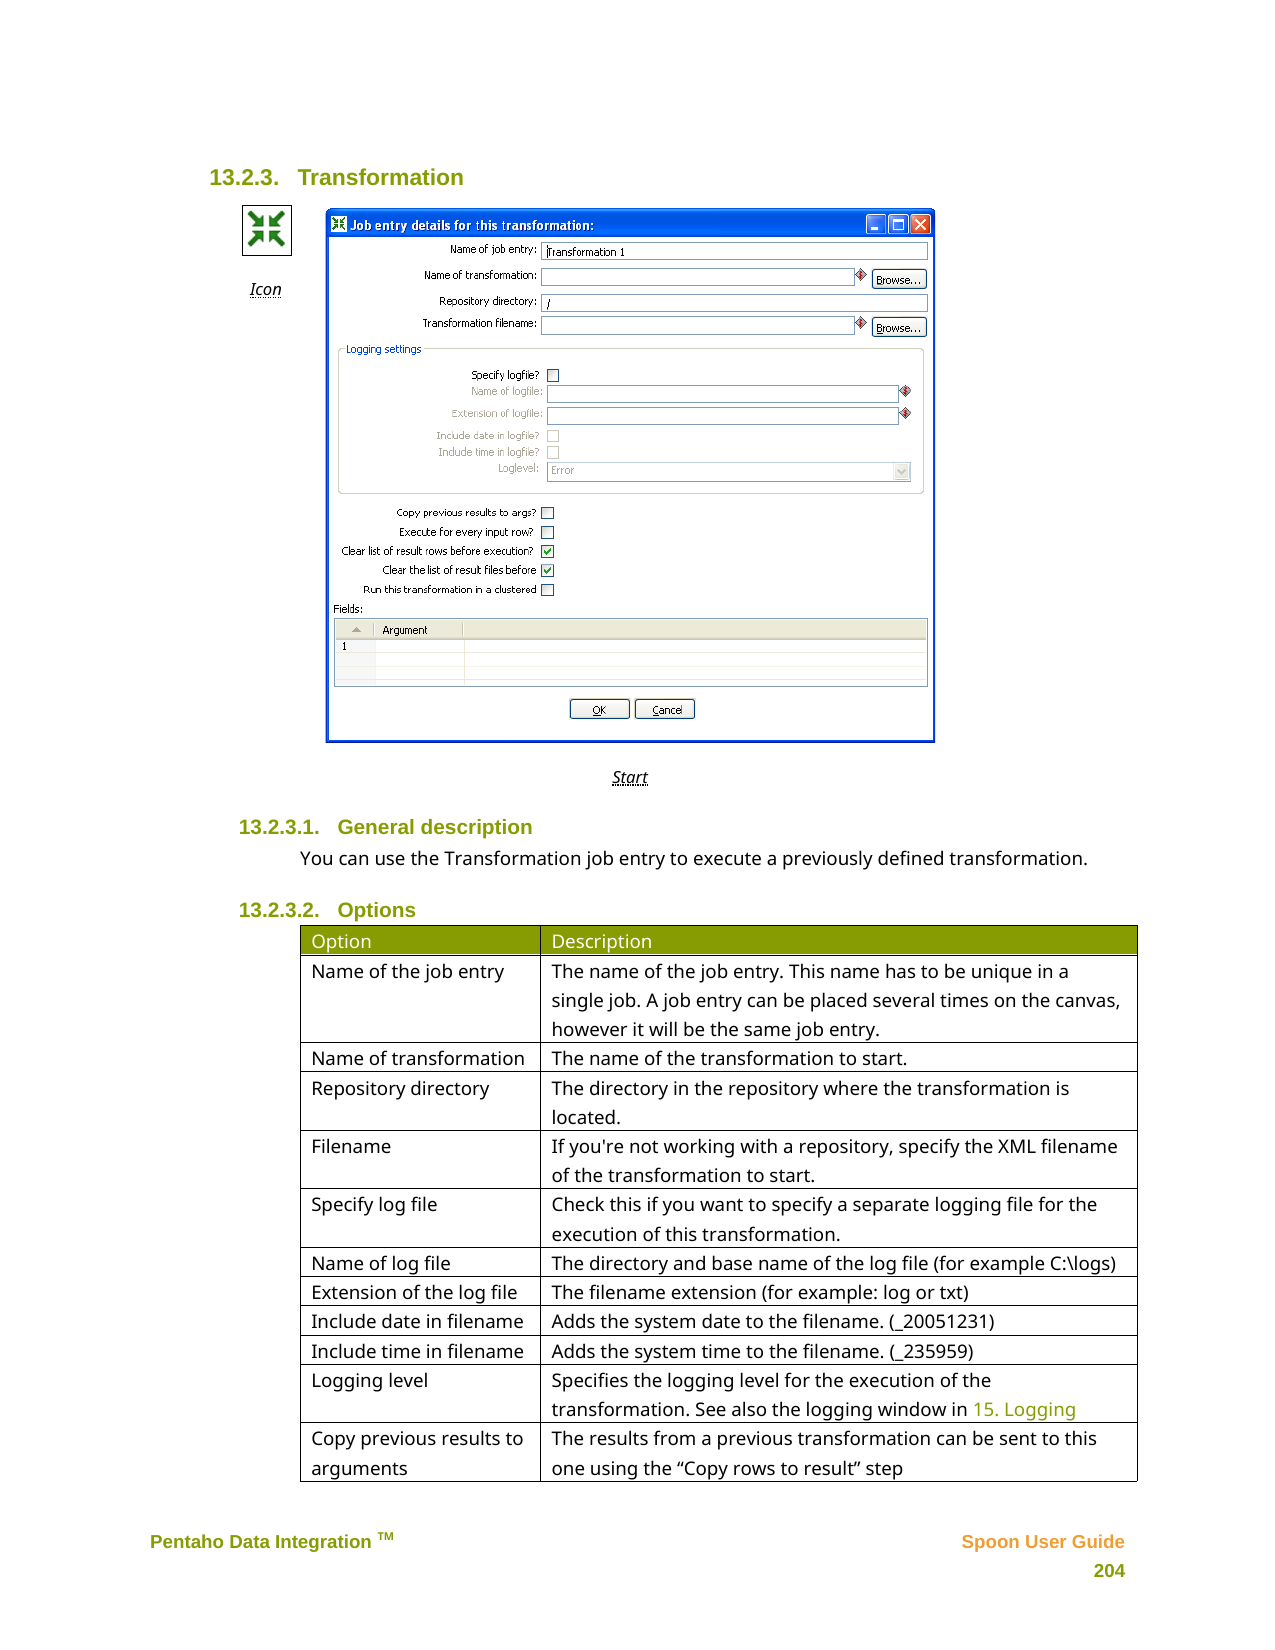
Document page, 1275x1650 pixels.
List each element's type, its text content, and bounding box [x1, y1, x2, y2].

table_cell Name of log file [301, 1248, 540, 1276]
picture [325, 208, 936, 743]
table_cell Repository directory [301, 1072, 540, 1130]
text Icon [241, 278, 292, 300]
table_header Description [541, 926, 1137, 954]
table_cell Specify log file [301, 1189, 540, 1247]
text You can use the Transformation job entry to execute a previously defined transformation. [300, 842, 1125, 871]
table_cell Filename [301, 1131, 540, 1188]
table_cell Include date in filename [301, 1306, 540, 1334]
picture [244, 208, 289, 252]
table_cell The directory in the repository where the transformation is located. [541, 1072, 1137, 1130]
table_cell Name of the job entry [301, 956, 540, 1042]
table_cell Adds the system date to the filename. (_20051231) [541, 1306, 1137, 1334]
table_cell Copy previous results to arguments [301, 1423, 540, 1481]
table_cell Logging level [301, 1365, 540, 1422]
table_cell If you're not working with a repository, specify the XML filename of the transformation to start. [541, 1131, 1137, 1188]
table_cell The results from a previous transformation can be sent to this one using the “Copy rows to result” step [541, 1423, 1137, 1481]
table_cell The name of the job entry. This name has to be unique in a single job. A job entry can be placed several times on the canvas, however it will be the same job entry. [541, 956, 1137, 1042]
subtitle Transformation [209, 157, 1125, 192]
table_cell Check this if you want to specify a separate logging file for the execution of this transformation. [541, 1189, 1137, 1247]
table_cell The filename extension (for example: log or txt) [541, 1277, 1137, 1305]
subtitle General description [239, 806, 1125, 841]
table_cell The directory and base name of the log file (for example C:\logs) [541, 1248, 1137, 1276]
subtitle Options [239, 890, 1125, 925]
table_cell Name of transformation [301, 1043, 540, 1071]
table_cell Specifies the logging level for the execution of the transformation. See also the logging window in 15. Logging [541, 1365, 1137, 1422]
table_cell The name of the transformation to start. [541, 1043, 1137, 1071]
table_cell Adds the system time to the filename. (_235959) [541, 1336, 1137, 1364]
table_header Option [301, 926, 540, 954]
text Start [326, 765, 936, 788]
table_cell Include time in filename [301, 1336, 540, 1364]
table_cell Extension of the log file [301, 1277, 540, 1305]
